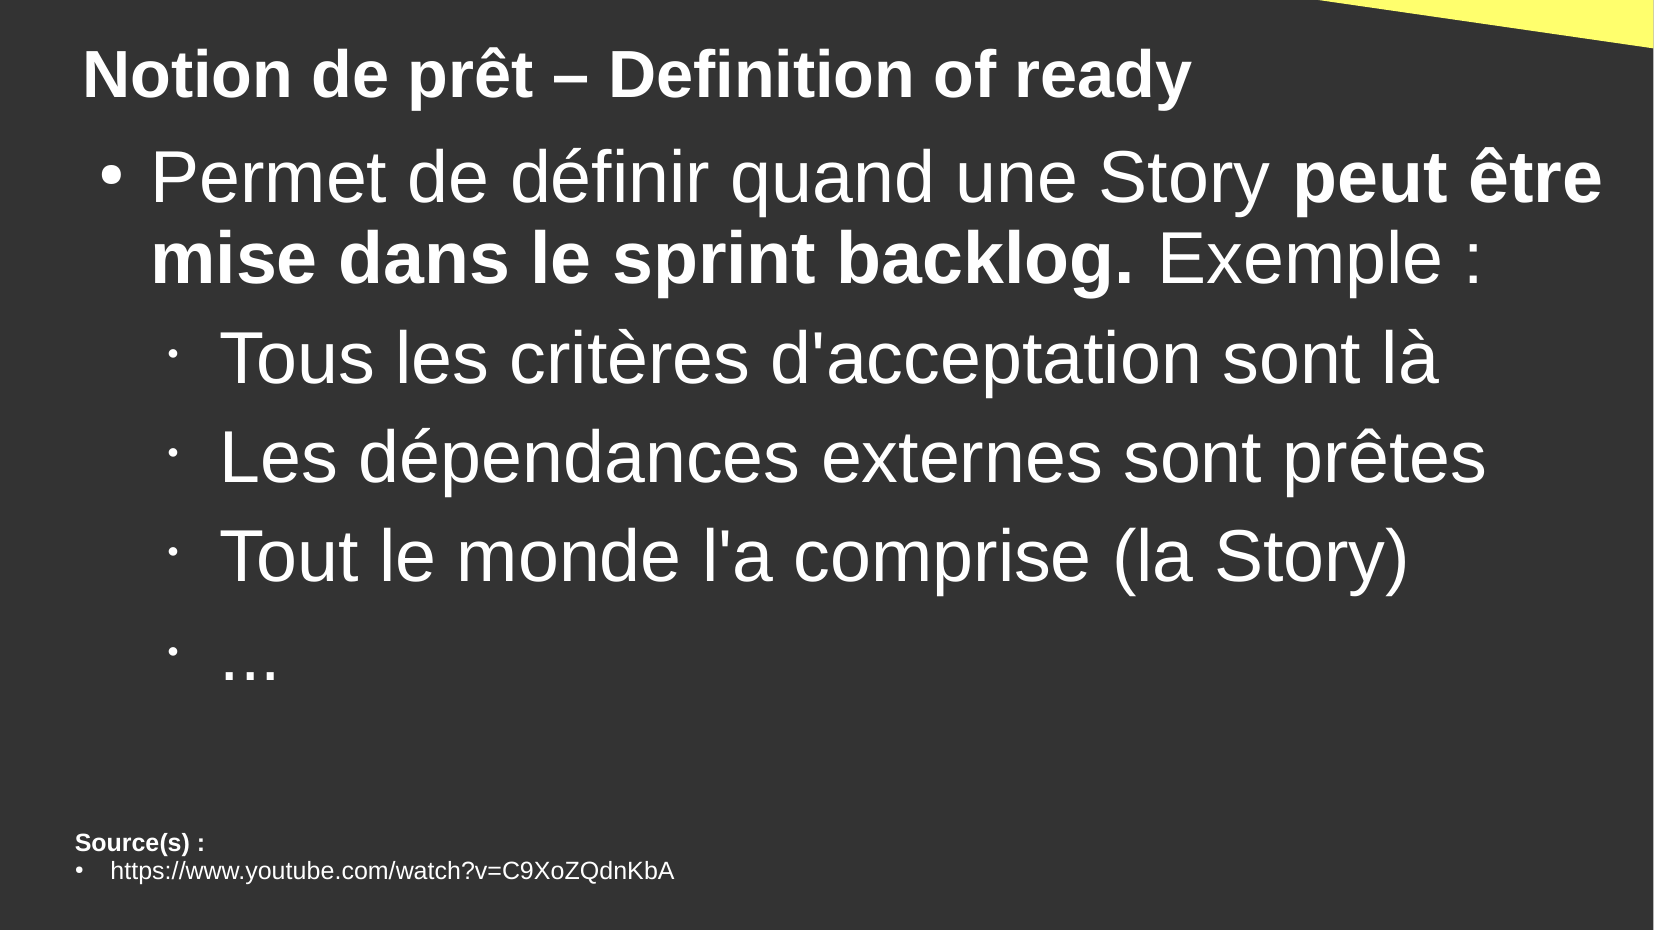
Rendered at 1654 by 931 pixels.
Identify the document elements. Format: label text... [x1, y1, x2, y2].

text_box Source(s) : https://www.youtube.com/watch?v=C9XoZQdnKbA [60, 821, 922, 898]
text_box [1318, 0, 1654, 49]
title Notion de prêt – Definition of ready [82, 37, 1571, 122]
list Permet de définir quand une Story peut être mise dans le sprint backlog. Exemple : Tous les critères d'acceptation sont là Les dépendances externes sont prêtes Tout le monde l'a comprise (la Story) ... [80, 135, 1620, 777]
